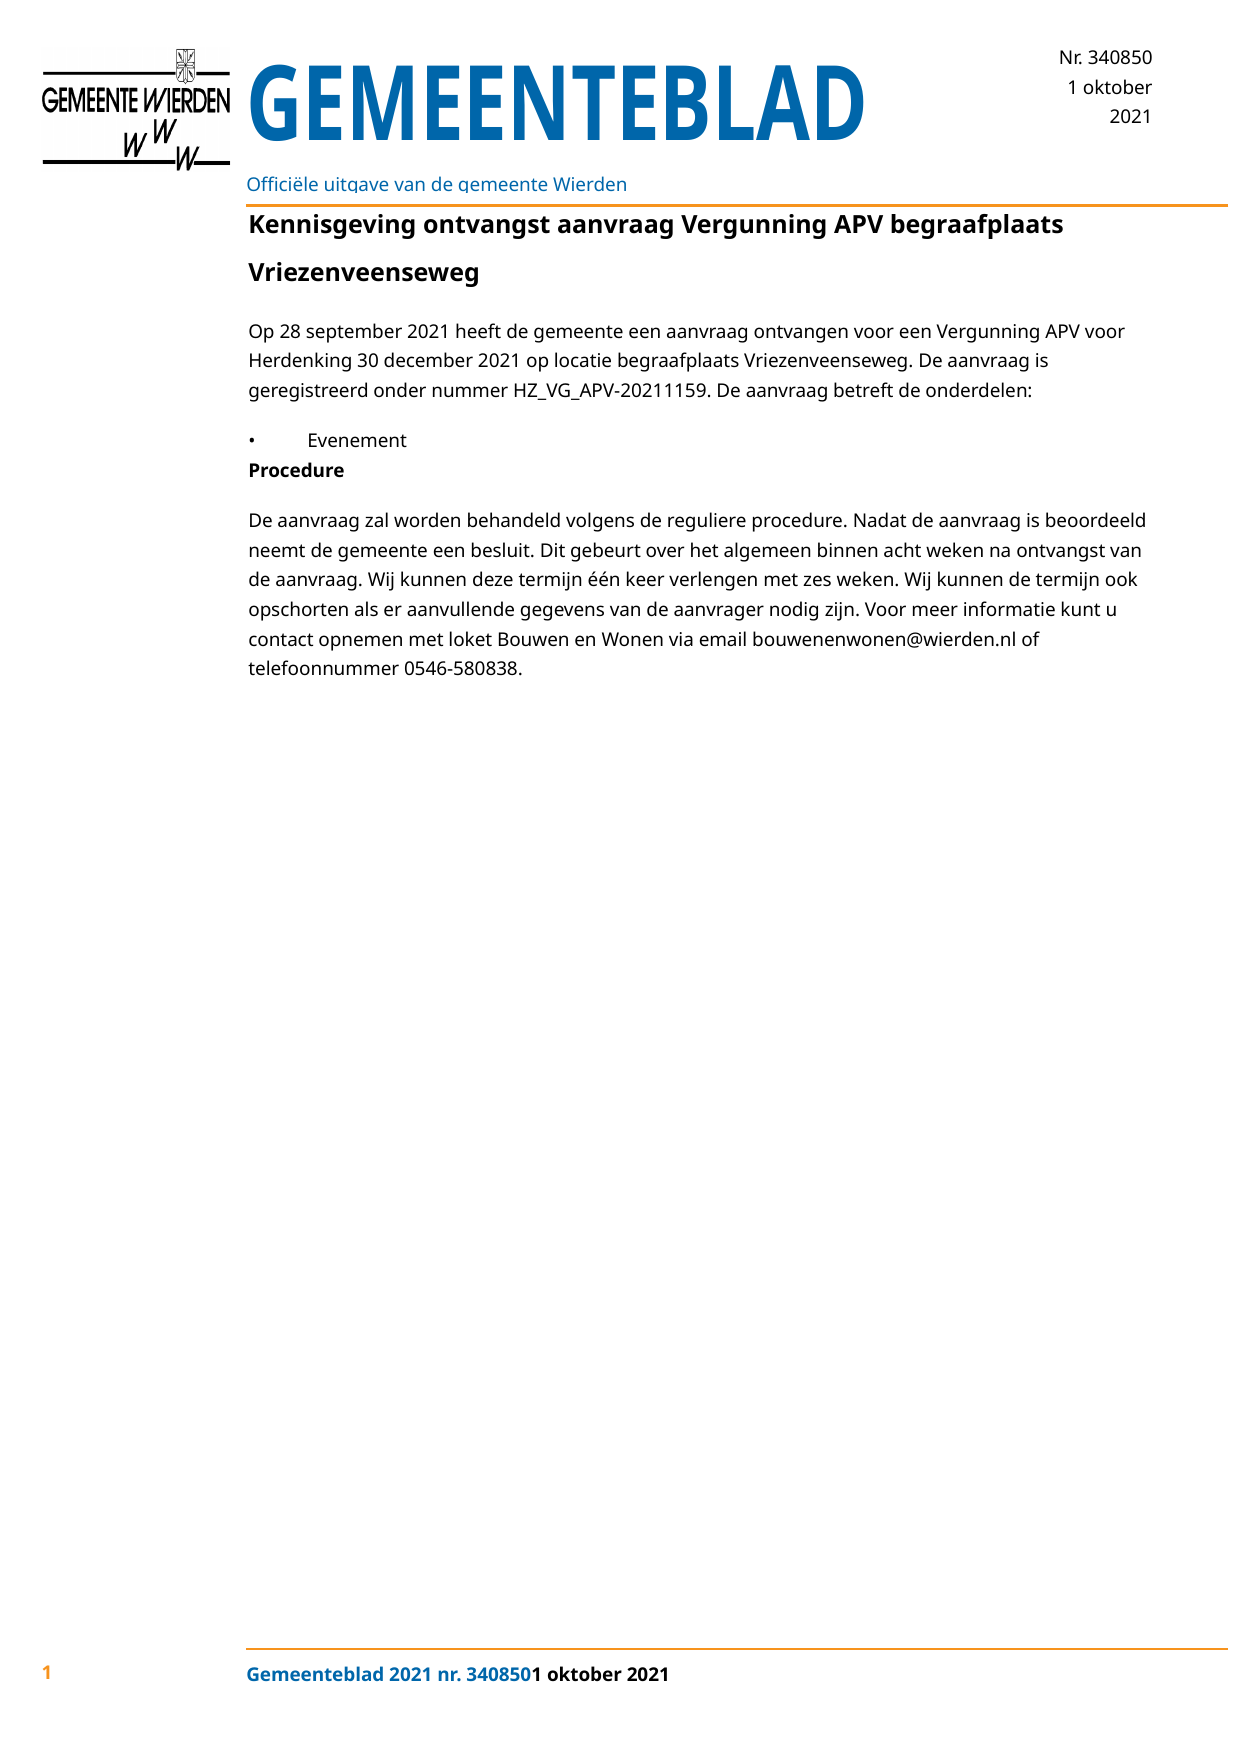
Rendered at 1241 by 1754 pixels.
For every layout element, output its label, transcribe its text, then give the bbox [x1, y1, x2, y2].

text Kennisgeving ontvangst aanvraag Vergunning APV begraafplaats Vriezenveenseweg [248, 207, 1152, 288]
text De aanvraag zal worden behandeld volgens de reguliere procedure. Nadat de aanvraag is beoordeeld neemt de gemeente een besluit. Dit gebeurt over het algemeen binnen acht weken na ontvangst van de aanvraag. Wij kunnen deze termijn één keer verlengen met zes weken. Wij kunnen de termijn ook opschorten als er aanvullende gegevens van de aanvrager nodig zijn. Voor meer informatie kunt u contact opnemen met loket Bouwen en Wonen via email bouwenenwonen@wierden.nl of telefoonnummer 0546-580838. [248, 507, 1152, 681]
text Op 28 september 2021 heeft de gemeente een aanvraag ontvangen voor een Vergunning APV voor Herdenking 30 december 2021 op locatie begraafplaats Vriezenveenseweg. De aanvraag is geregistreerd onder nummer HZ_VG_APV-20211159. De aanvraag betreft de onderdelen: [248, 318, 1152, 403]
text Procedure [248, 457, 1152, 483]
picture [41, 47, 231, 172]
list Evenement [248, 427, 1152, 453]
